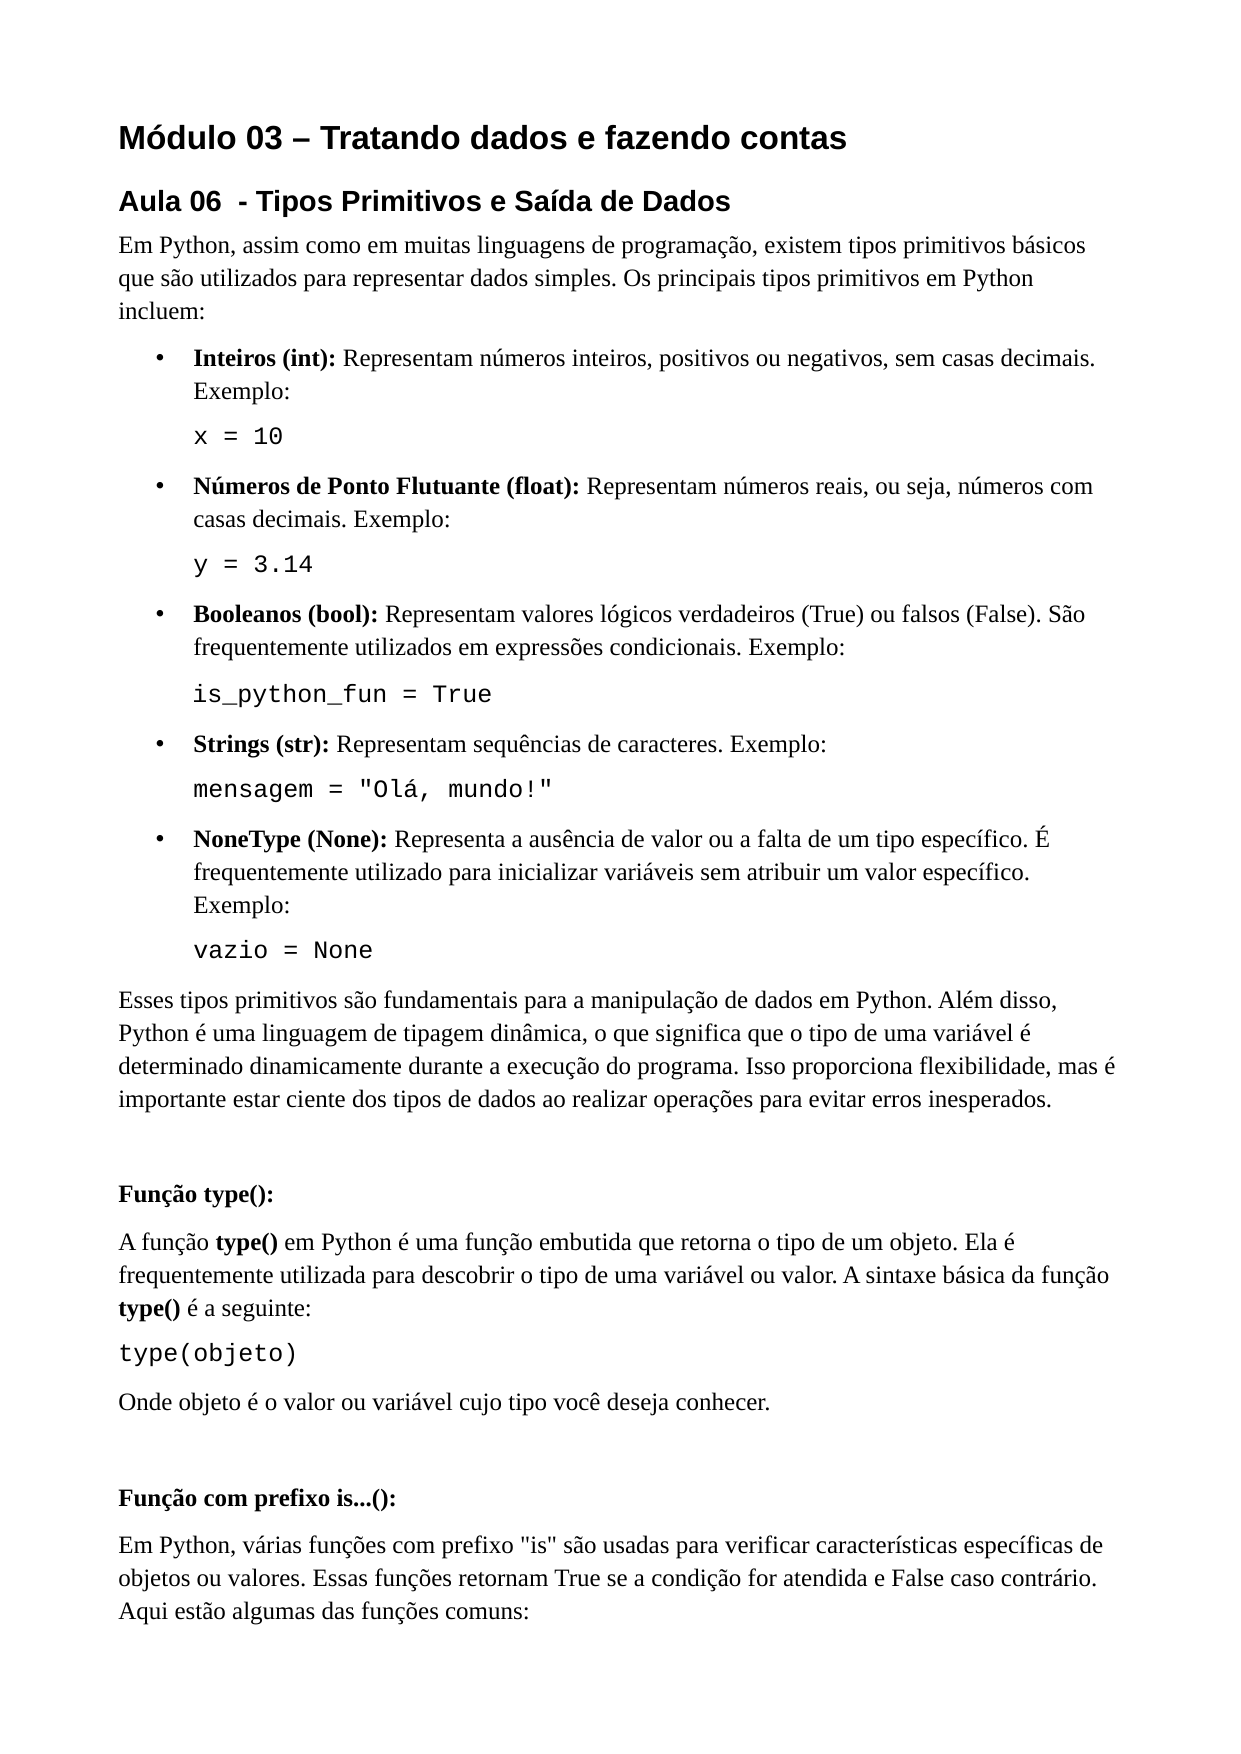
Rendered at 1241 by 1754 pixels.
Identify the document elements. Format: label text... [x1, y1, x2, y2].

list vazio = None [156, 938, 1122, 966]
list NoneType (None): Representa a ausência de valor ou a falta de um tipo específico. É frequentemente utilizado para inicializar variáveis sem atribuir um valor específico. Exemplo: [156, 824, 1122, 919]
list Inteiros (int): Representam números inteiros, positivos ou negativos, sem casas decimais. Exemplo: [156, 343, 1122, 405]
list Números de Ponto Flutuante (float): Representam números reais, ou seja, números com casas decimais. Exemplo: [156, 471, 1122, 533]
list mensagem = "Olá, mundo!" [156, 777, 1122, 805]
text Em Python, assim como em muitas linguagens de programação, existem tipos primitivos básicos que são utilizados para representar dados simples. Os principais tipos primitivos em Python incluem: [118, 230, 1122, 324]
list Strings (str): Representam sequências de caracteres. Exemplo: [156, 729, 1122, 758]
text Em Python, várias funções com prefixo "is" são usadas para verificar características específicas de objetos ou valores. Essas funções retornam True se a condição for atendida e False caso contrário. Aqui estão algumas das funções comuns: [118, 1530, 1122, 1625]
text Onde objeto é o valor ou variável cujo tipo você deseja conhecer. [118, 1387, 1122, 1416]
list Booleanos (bool): Representam valores lógicos verdadeiros (True) ou falsos (False). São frequentemente utilizados em expressões condicionais. Exemplo: [156, 599, 1122, 661]
text is_python_fun = True [118, 679, 1122, 710]
text Função type(): [118, 1179, 1122, 1208]
text type(objeto) [118, 1340, 1122, 1369]
subtitle Aula 06 - Tipos Primitivos e Saída de Dados [118, 184, 1122, 217]
text Função com prefixo is...(): [118, 1483, 1122, 1511]
text A função type() em Python é uma função embutida que retorna o tipo de um objeto. Ela é frequentemente utilizada para descobrir o tipo de uma variável ou valor. A sintaxe básica da função type() é a seguinte: [118, 1227, 1122, 1321]
list x = 10 [156, 424, 1122, 452]
subtitle Módulo 03 – Tratando dados e fazendo contas [118, 118, 1122, 157]
list y = 3.14 [156, 552, 1122, 580]
text Esses tipos primitivos são fundamentais para a manipulação de dados em Python. Além disso, Python é uma linguagem de tipagem dinâmica, o que significa que o tipo de uma variável é determinado dinamicamente durante a execução do programa. Isso proporciona flexibilidade, mas é importante estar ciente dos tipos de dados ao realizar operações para evitar erros inesperados. [118, 985, 1122, 1113]
